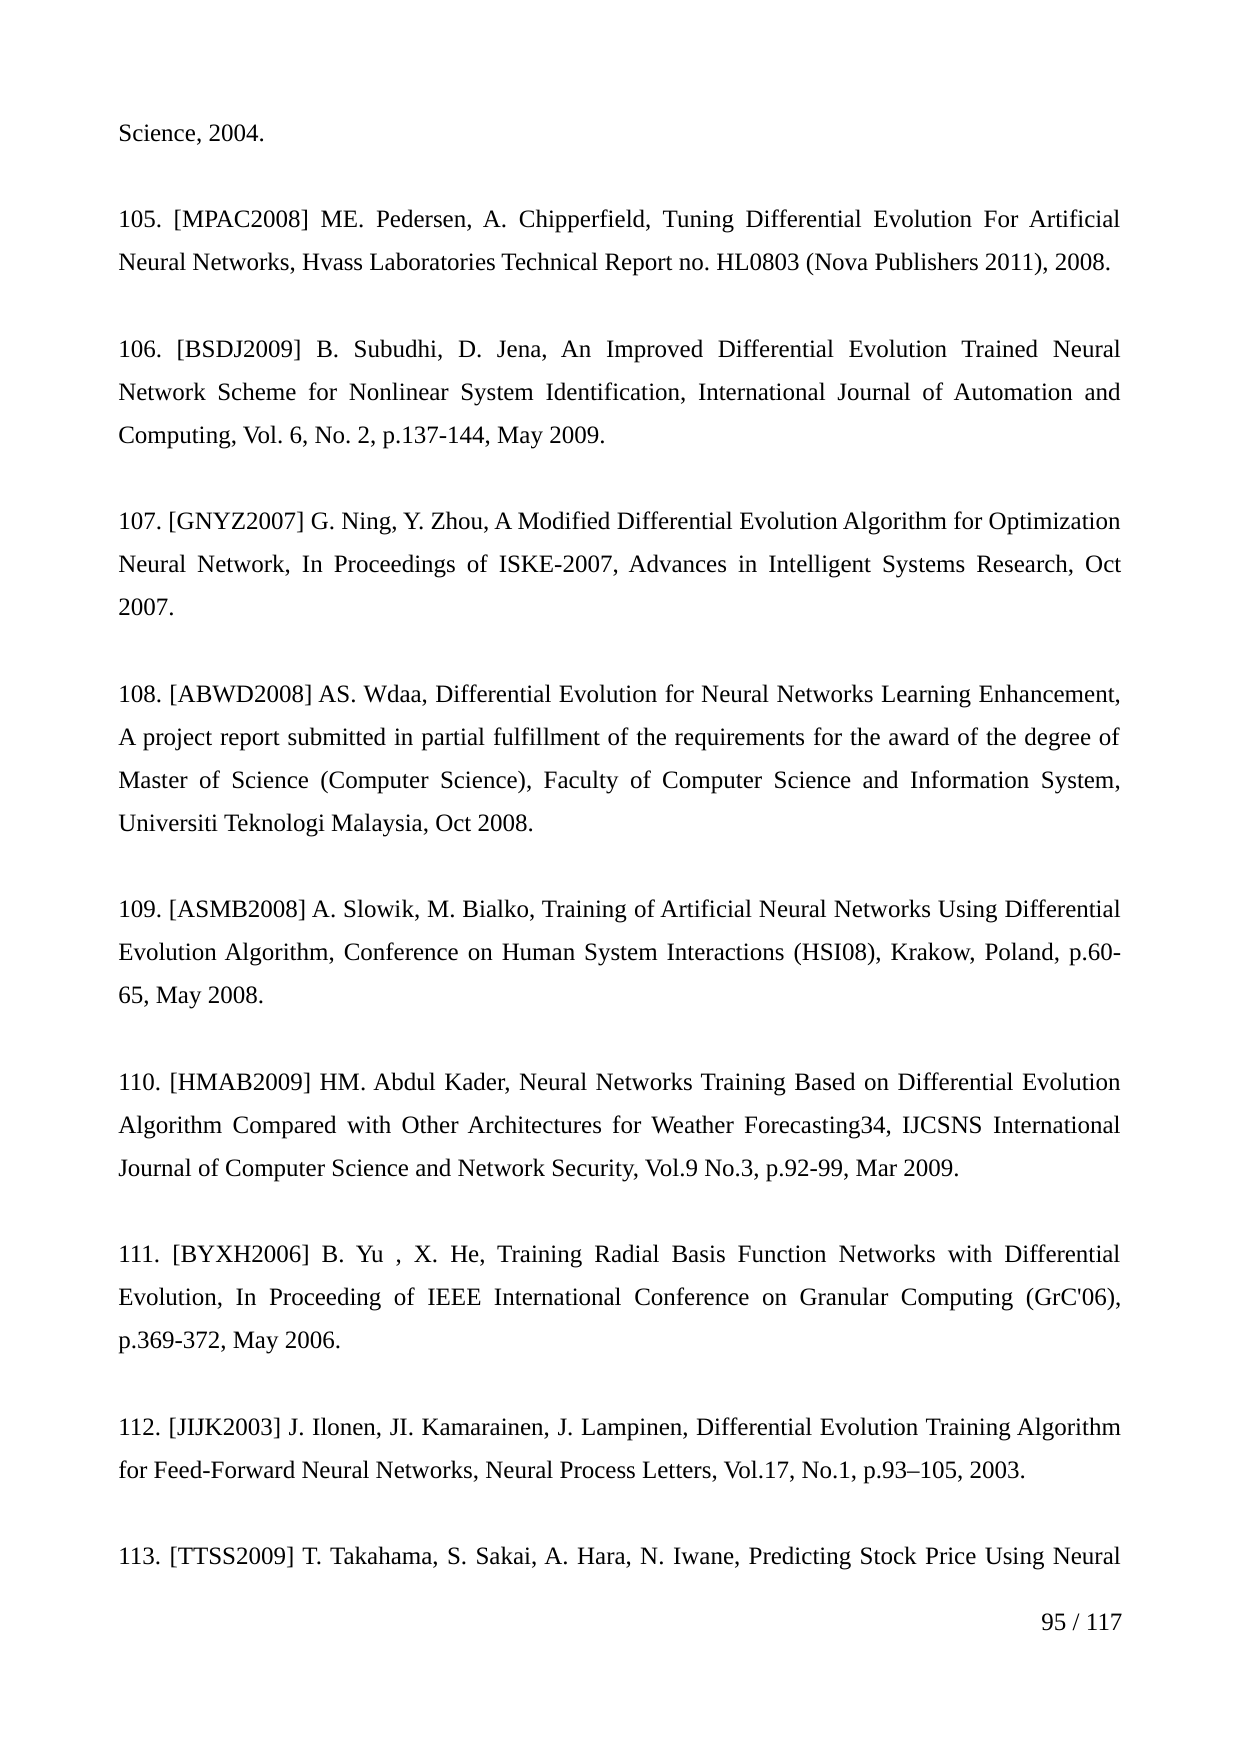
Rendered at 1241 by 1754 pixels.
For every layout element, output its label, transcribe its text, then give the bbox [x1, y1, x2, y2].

text 111. [BYXH2006] B. Yu , X. He, Training Radial Basis Function Networks with Differential Evolution, In Proceeding of IEEE International Conference on Granular Computing (GrC'06), p.369-372, May 2006. [118, 1239, 1122, 1354]
text Science, 2004. [118, 118, 1122, 147]
text 109. [ASMB2008] A. Slowik, M. Bialko, Training of Artificial Neural Networks Using Differential Evolution Algorithm, Conference on Human System Interactions (HSI08), Krakow, Poland, p.60-65, May 2008. [118, 894, 1122, 1009]
text 108. [ABWD2008] AS. Wdaa, Differential Evolution for Neural Networks Learning Enhancement, A project report submitted in partial fulfillment of the requirements for the award of the degree of Master of Science (Computer Science), Faculty of Computer Science and Information System, Universiti Teknologi Malaysia, Oct 2008. [118, 679, 1122, 837]
text 105. [MPAC2008] ME. Pedersen, A. Chipperfield, Tuning Differential Evolution For Artificial Neural Networks, Hvass Laboratories Technical Report no. HL0803 (Nova Publishers 2011), 2008. [118, 204, 1122, 276]
text 110. [HMAB2009] HM. Abdul Kader, Neural Networks Training Based on Differential Evolution Algorithm Compared with Other Architectures for Weather Forecasting34, IJCSNS International Journal of Computer Science and Network Security, Vol.9 No.3, p.92-99, Mar 2009. [118, 1067, 1122, 1182]
text 112. [JIJK2003] J. Ilonen, JI. Kamarainen, J. Lampinen, Differential Evolution Training Algorithm for Feed-Forward Neural Networks, Neural Process Letters, Vol.17, No.1, p.93–105, 2003. [118, 1412, 1122, 1484]
text 113. [TTSS2009] T. Takahama, S. Sakai, A. Hara, N. Iwane, Predicting Stock Price Using Neural [118, 1541, 1122, 1570]
text 107. [GNYZ2007] G. Ning, Y. Zhou, A Modified Differential Evolution Algorithm for Optimization Neural Network, In Proceedings of ISKE-2007, Advances in Intelligent Systems Research, Oct 2007. [118, 506, 1122, 621]
text 106. [BSDJ2009] B. Subudhi, D. Jena, An Improved Differential Evolution Trained Neural Network Scheme for Nonlinear System Identification, International Journal of Automation and Computing, Vol. 6, No. 2, p.137-144, May 2009. [118, 334, 1122, 449]
